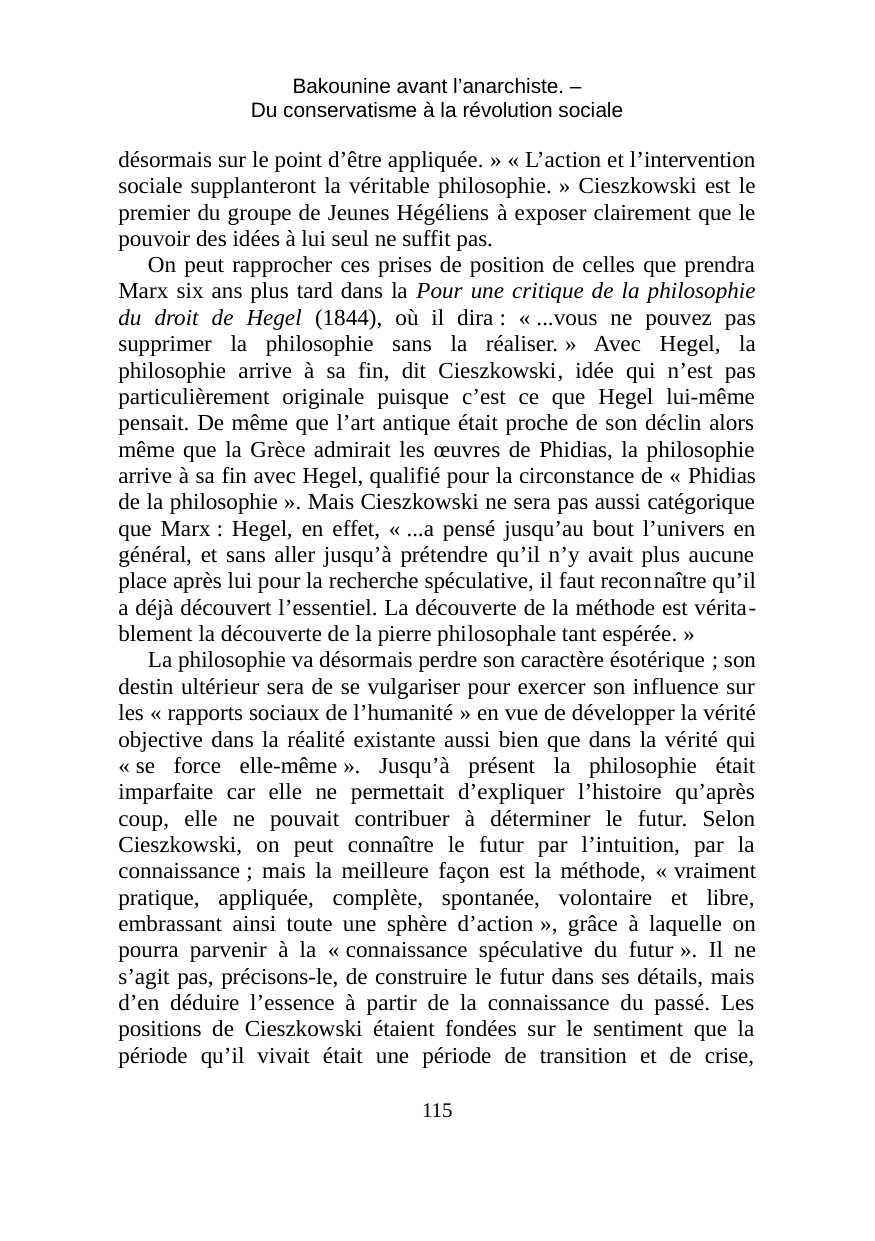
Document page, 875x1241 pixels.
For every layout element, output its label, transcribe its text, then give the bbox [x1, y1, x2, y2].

text désormais sur le point d’être appliquée. » « L’action et l’intervention sociale supplanteront la véritable philosophie. » Cieszkowski est le premier du groupe de Jeunes Hégéliens à exposer clairement que le pouvoir des idées à lui seul ne suffit pas. [118, 146, 756, 251]
text La philosophie va désormais perdre son caractère ésotérique ; son destin ultérieur sera de se vulgariser pour exercer son influence sur les « rapports sociaux de l’humanité » en vue de dé­velopper la vérité objective dans la réa­lité existante aussi bien que dans la vé­rité qui « se force elle-même ». Jusqu’à présent la philosophie était imparfaite car elle ne permettait d’expliquer l’histoire qu’après coup, elle ne pouvait contribuer à déterminer le futur. Selon Cieszkowski, on peut connaître le futur par l’intuition, par la connaissance ; mais la meilleure façon est la méthode, « vraiment pratique, appliquée, complète, spontanée, volontaire et libre, embrassant ainsi toute une sphère d’action », grâce à laquelle on pourra parvenir à la « connaissance spéculative du futur ». Il ne s’agit pas, précisons-le, de construire le futur dans ses détails, mais d’en déduire l’essence à partir de la connaissance du passé. Les positions de Cieszkowski étaient fondées sur le sentiment que la période qu’il vivait était une période de transition et de crise, [118, 647, 756, 1068]
text On peut rappro­cher ces prises de position de celles que prendra Marx six ans plus tard dans la Pour une critique de la philosophie du droit de Hegel (1844), où il dira : « ...vous ne pouvez pas supprimer la philosophie sans la réaliser. » Avec Hegel, la philosophie arrive à sa fin, dit Cieszkowski, idée qui n’est pas particulièrement originale puisque c’est ce que Hegel lui-même pensait. De même que l’art antique était proche de son déclin alors même que la Grèce admirait les œuvres de Phidias, la philosophie arrive à sa fin avec Hegel, qualifié pour la circonstance de « Phidias de la philosophie ». Mais Cieszkowski ne sera pas aussi catégorique que Marx : Hegel, en effet, « ...a pensé jusqu’au bout l’univers en général, et sans aller jusqu’à prétendre qu’il n’y avait plus aucune place après lui pour la recherche spéculative, il faut recon­naître qu’il a déjà découvert l’essentiel. La découverte de la méthode est vérita­blement la découverte de la pierre phi­losophale tant espérée. » [118, 251, 756, 647]
